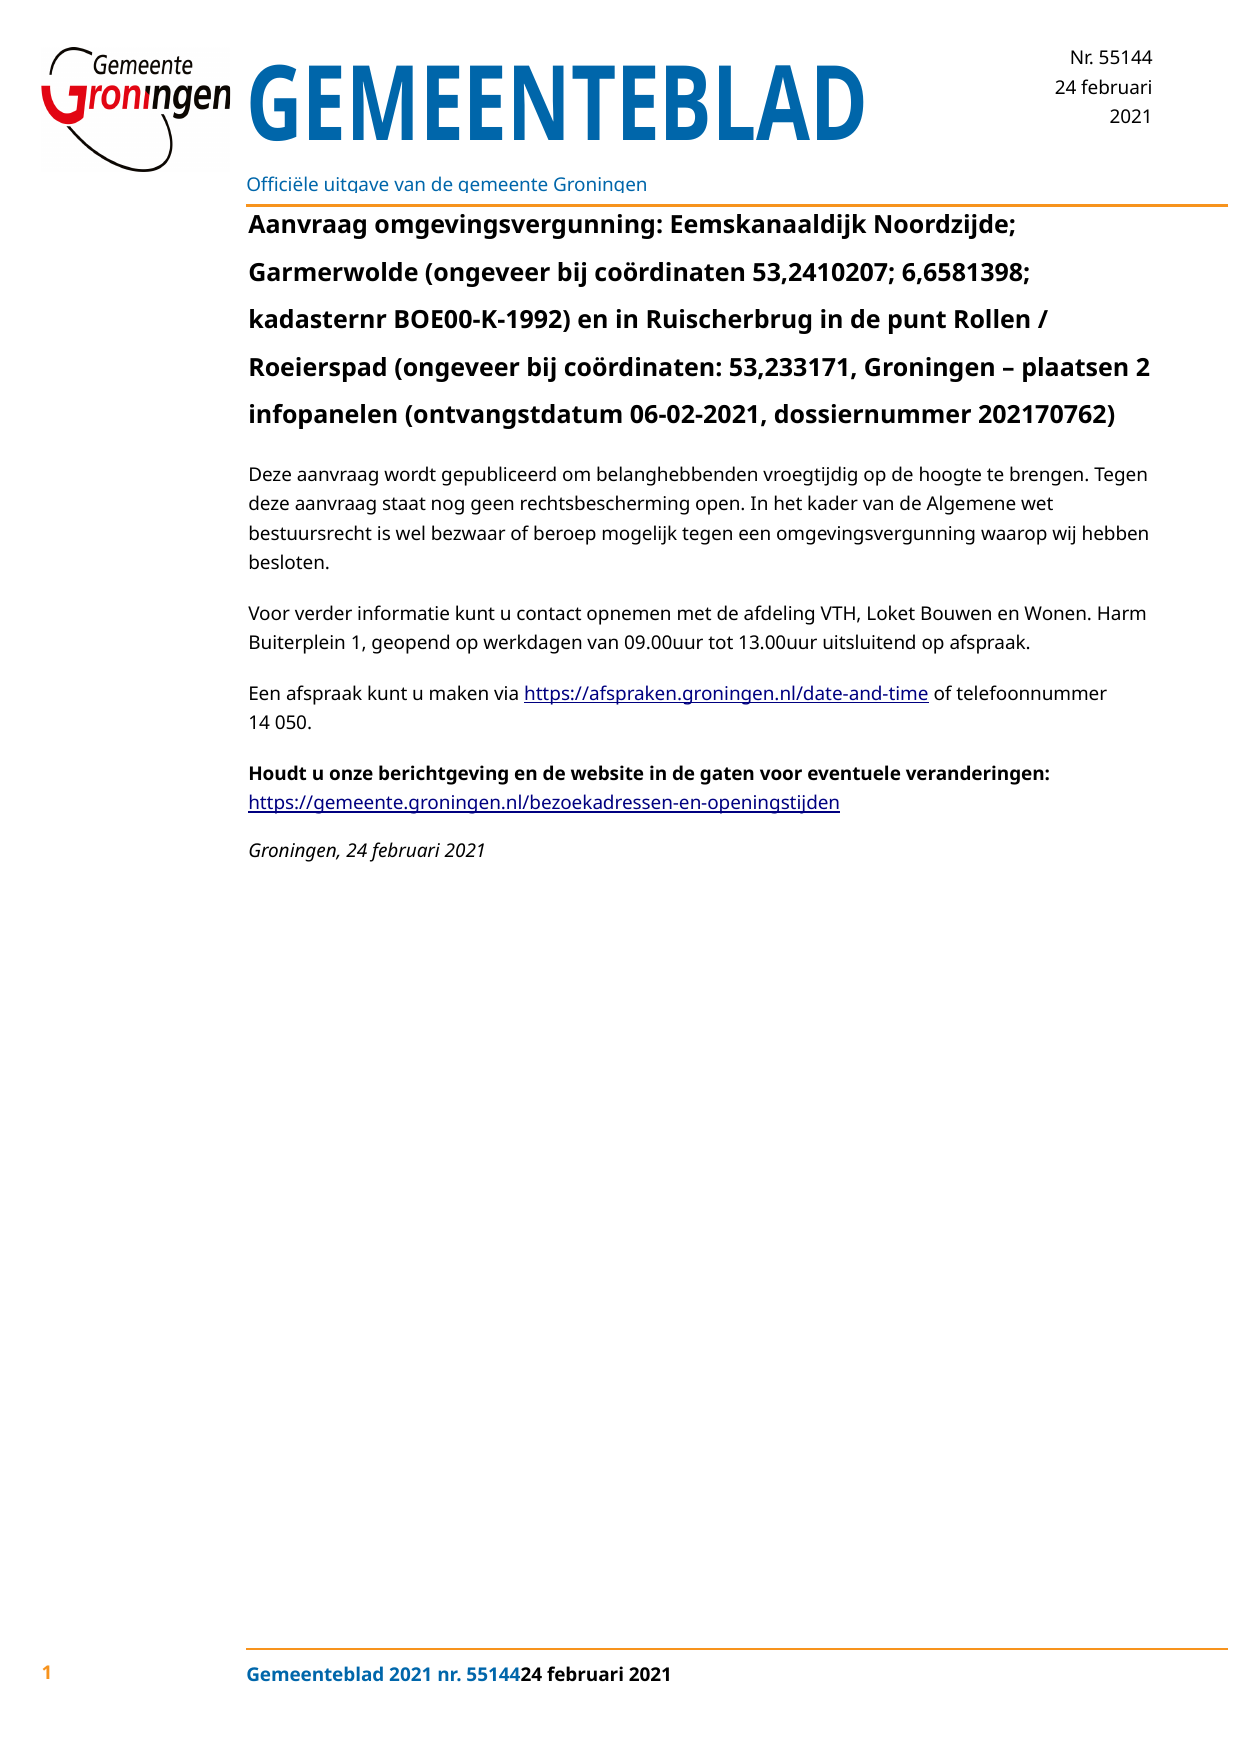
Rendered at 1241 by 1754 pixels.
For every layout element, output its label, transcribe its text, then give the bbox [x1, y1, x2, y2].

picture [41, 47, 231, 172]
text Voor verder informatie kunt u contact opnemen met de afdeling VTH, Loket Bouwen en Wonen. Harm Buiterplein 1, geopend op werkdagen van 09.00uur tot 13.00uur uitsluitend op afspraak. [248, 600, 1152, 655]
text Groningen, 24 februari 2021 [248, 837, 1152, 863]
text Een afspraak kunt u maken via https://afspraken.groningen.nl/date-and-time of telefoonnummer 14 050. [248, 680, 1152, 735]
text Deze aanvraag wordt gepubliceerd om belanghebbenden vroegtijdig op de hoogte te brengen. Tegen deze aanvraag staat nog geen rechtsbescherming open. In het kader van de Algemene wet bestuursrecht is wel bezwaar of beroep mogelijk tegen een omgevingsvergunning waarop wij hebben besloten. [248, 461, 1152, 575]
text Aanvraag omgevingsvergunning: Eemskanaaldijk Noordzijde; Garmerwolde (ongeveer bij coördinaten 53,2410207; 6,6581398; kadasternr BOE00-K-1992) en in Ruischerbrug in de punt Rollen / Roeierspad (ongeveer bij coördinaten: 53,233171, Groningen – plaatsen 2 infopanelen (ontvangstdatum 06-02-2021, dossiernummer 202170762) [248, 207, 1152, 431]
text Houdt u onze berichtgeving en de website in de gaten voor eventuele veranderingen: https://gemeente.groningen.nl/bezoekadressen-en-openingstijden [248, 760, 1152, 815]
